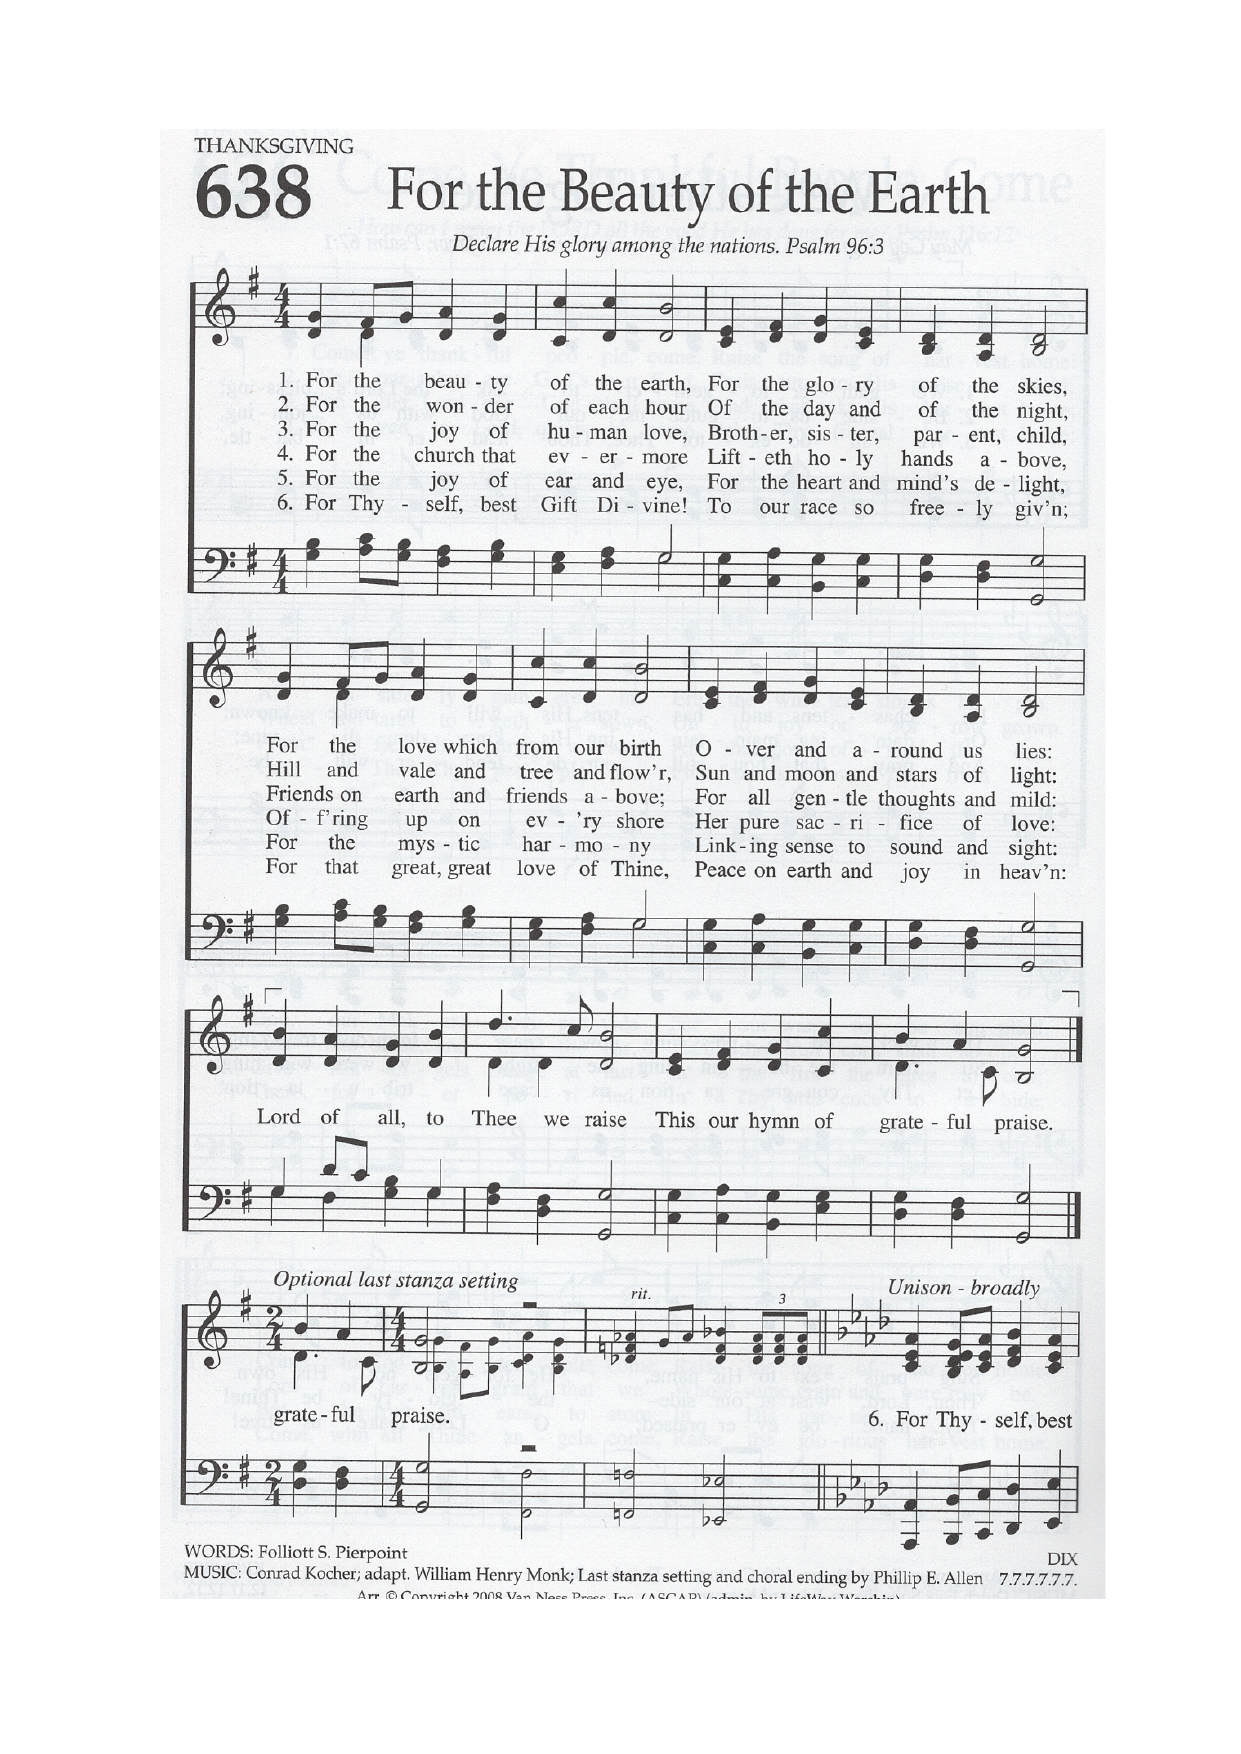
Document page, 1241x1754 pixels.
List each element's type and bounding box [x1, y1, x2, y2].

picture [250, 129, 1106, 981]
